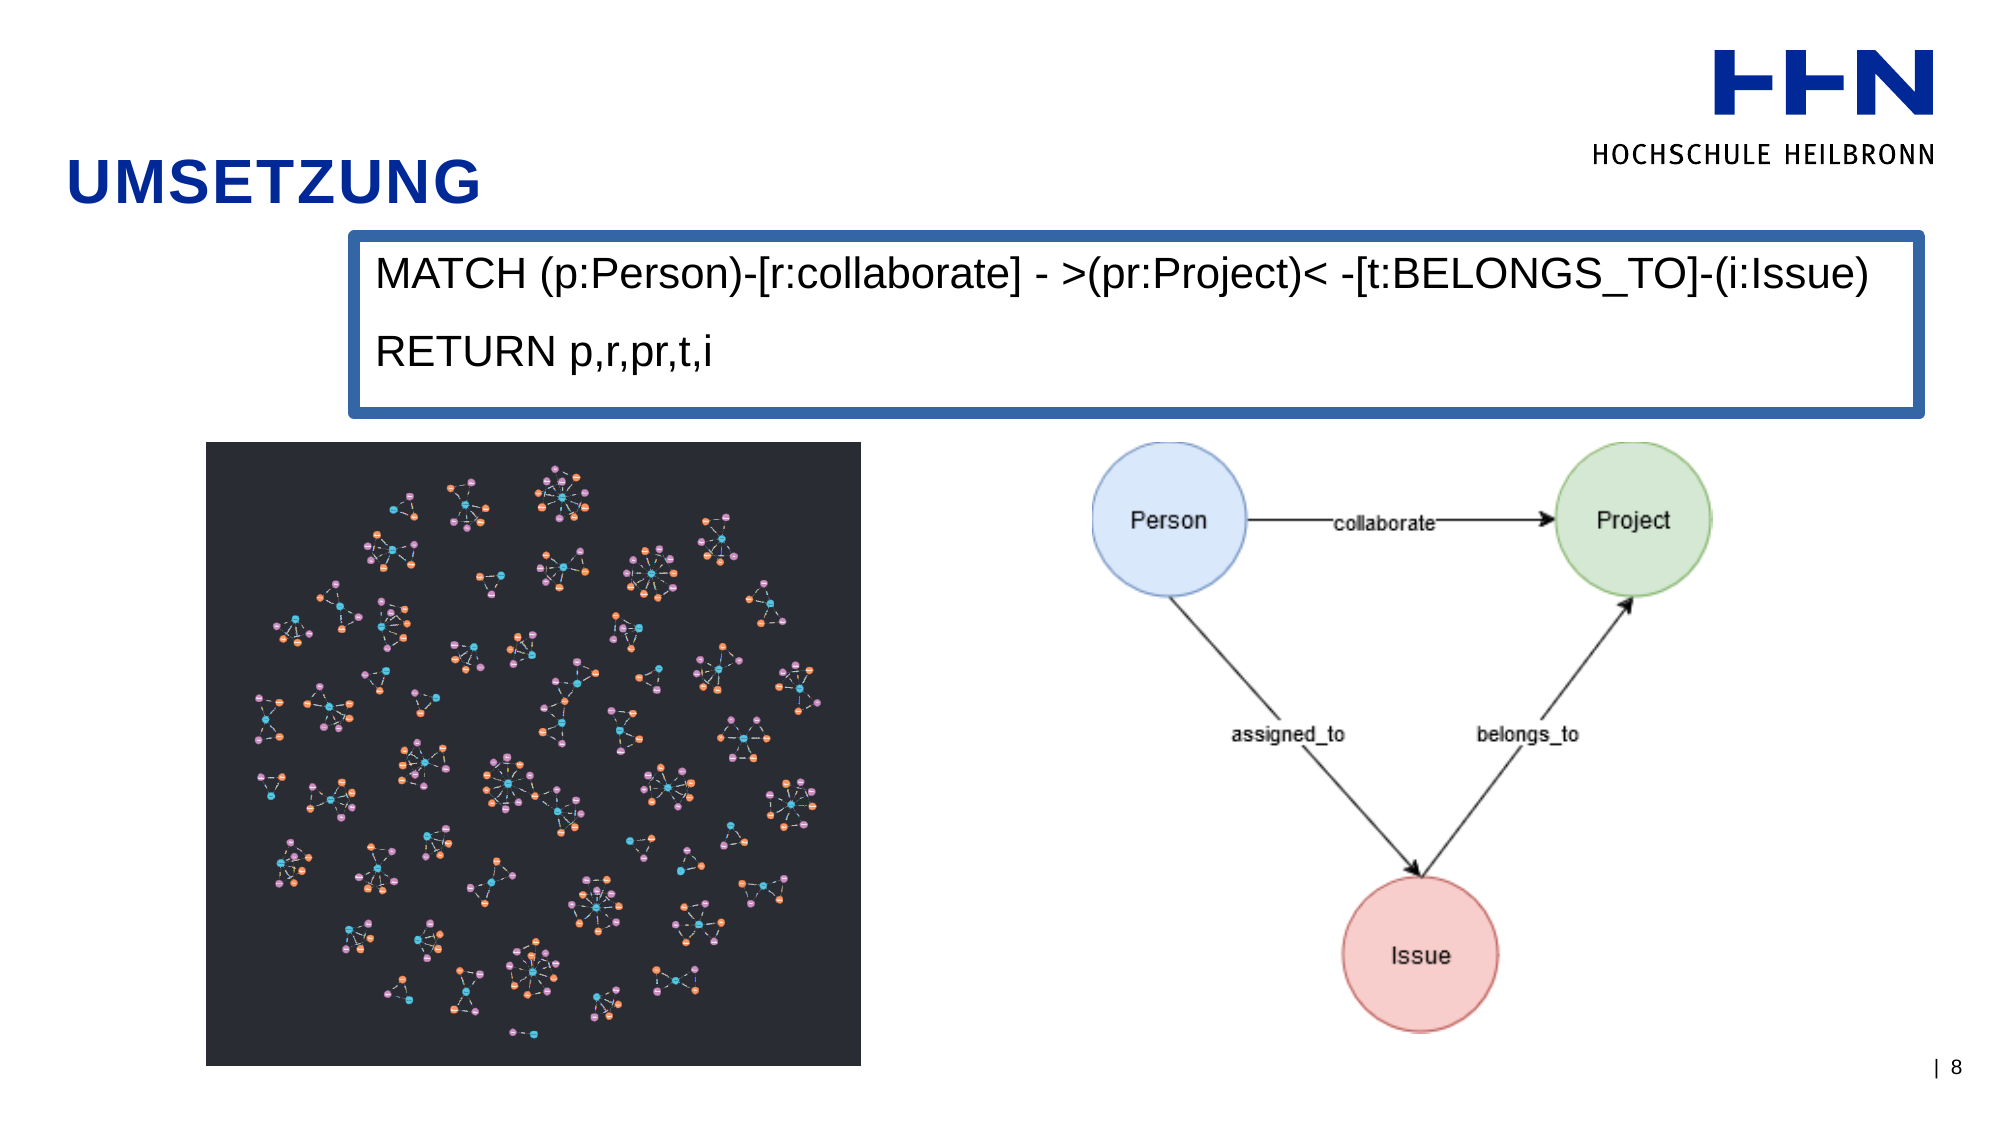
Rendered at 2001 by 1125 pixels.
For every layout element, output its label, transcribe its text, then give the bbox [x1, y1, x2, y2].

text_box | <Foliennummer> [1624, 1054, 1963, 1093]
text_box MATCH (p:Person)-[r:collaborate] - >(pr:Project)< -[t:BELONGS_TO]-(i:Issue) RETURN p,r,pr,t,i [354, 236, 1920, 414]
picture [1092, 442, 1713, 1034]
picture [206, 442, 861, 1066]
title Umsetzung [66, 147, 1933, 290]
